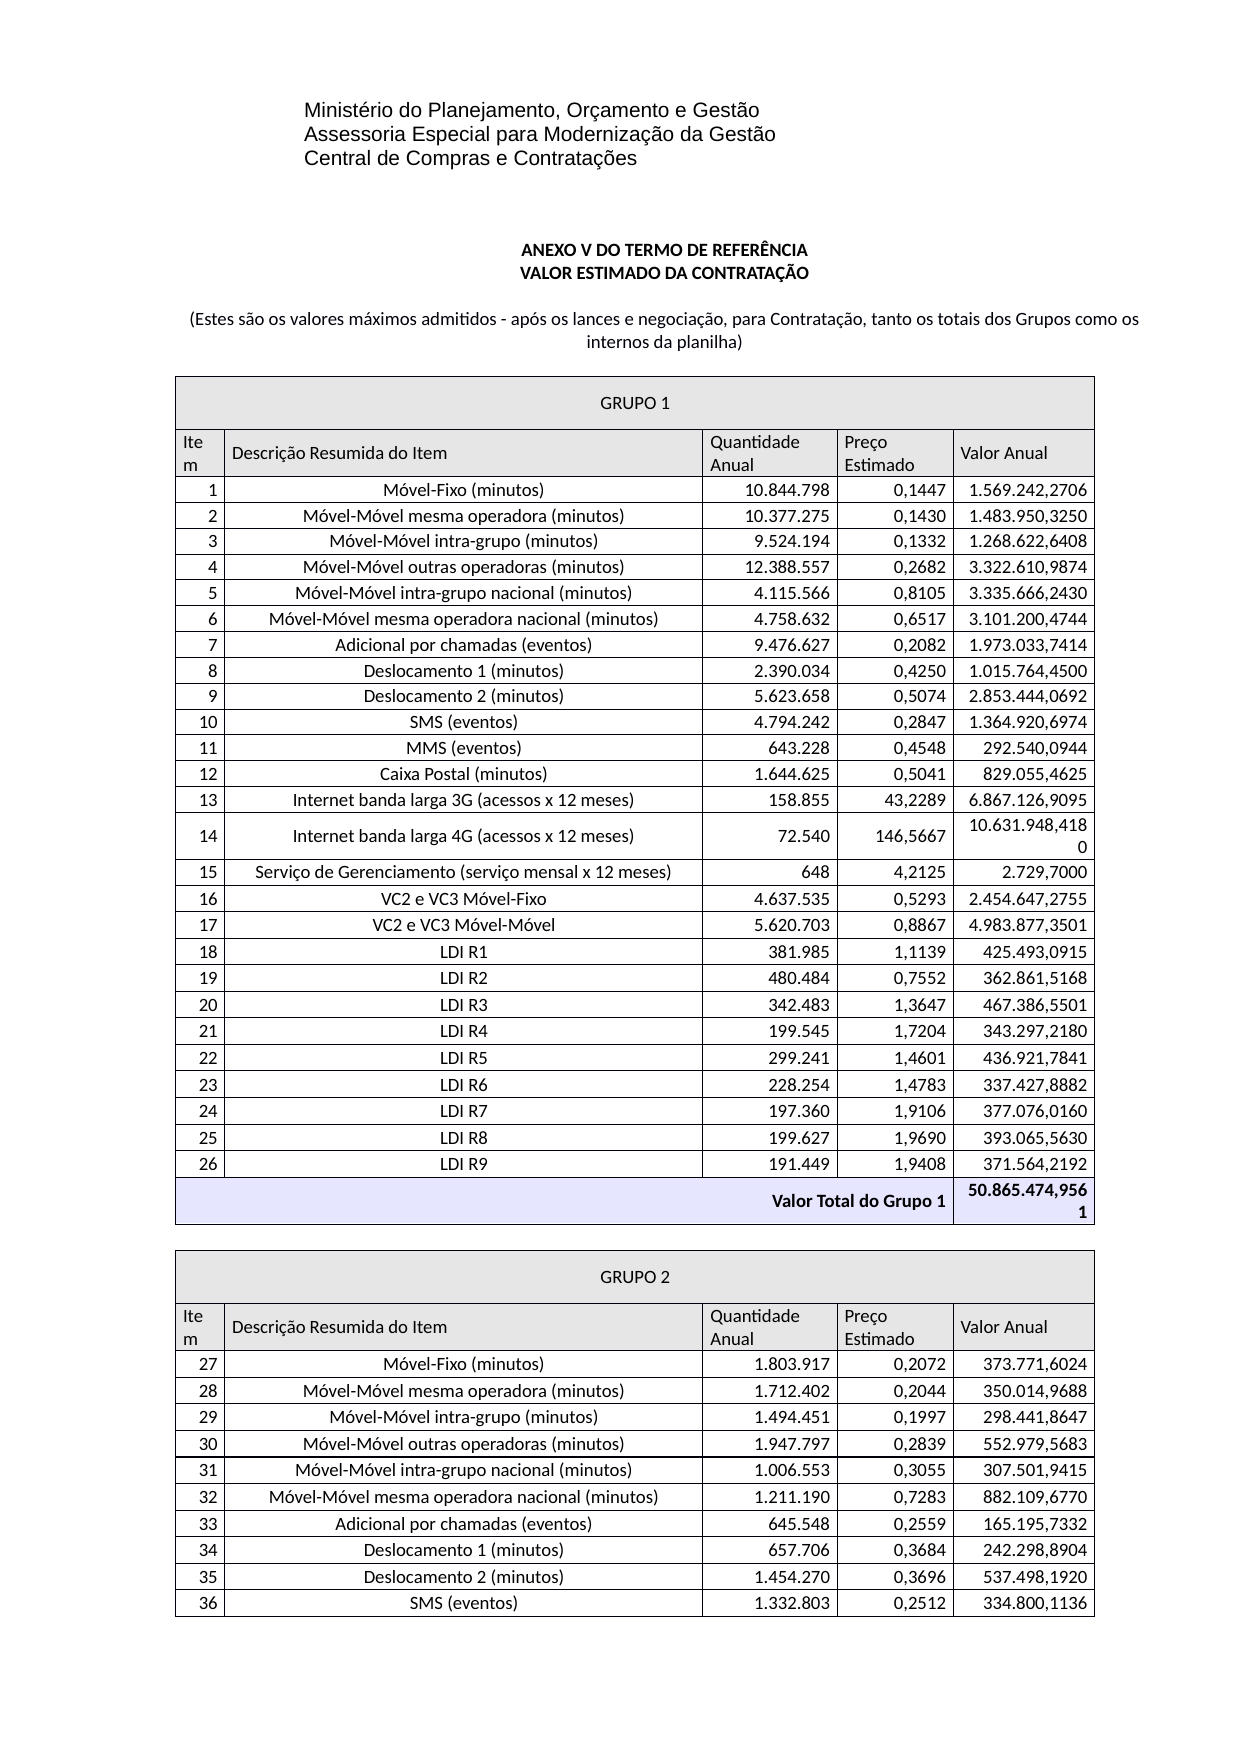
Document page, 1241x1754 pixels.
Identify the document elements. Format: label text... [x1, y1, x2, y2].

table_cell 3.335.666,2430 [954, 580, 1094, 605]
table_cell 9 [176, 684, 224, 708]
table_cell 9.476.627 [703, 632, 837, 657]
table_cell 343.297,2180 [954, 1018, 1094, 1044]
table_cell LDI R3 [225, 992, 702, 1017]
table_cell Internet banda larga 4G (acessos x 12 meses) [225, 813, 702, 859]
table_cell Móvel-Móvel mesma operadora nacional (minutos) [225, 1484, 702, 1509]
table_cell GRUPO 2 [176, 1251, 1094, 1303]
table_cell 242.298,8904 [954, 1537, 1094, 1563]
table_cell Item [176, 1304, 224, 1350]
table_cell 19 [176, 965, 224, 991]
table_cell 4.794.242 [703, 710, 837, 734]
table_cell 552.979,5683 [954, 1431, 1094, 1456]
table_cell 1,7204 [838, 1018, 953, 1044]
table_cell 537.498,1920 [954, 1564, 1094, 1589]
table_cell 1.947.797 [703, 1431, 837, 1456]
table_cell 4.115.566 [703, 580, 837, 605]
table_cell 158.855 [703, 787, 837, 812]
table_cell 342.483 [703, 992, 837, 1017]
table_cell 17 [176, 912, 224, 938]
table_cell 0,5293 [838, 886, 953, 911]
table_cell 1.644.625 [703, 761, 837, 786]
text ANEXO V DO TERMO DE REFERÊNCIA [177, 238, 1152, 261]
table_cell 10 [176, 710, 224, 734]
table_cell 10.377.275 [703, 503, 837, 528]
table_cell 657.706 [703, 1537, 837, 1563]
table_cell 1.712.402 [703, 1378, 837, 1403]
table_cell 0,2044 [838, 1378, 953, 1403]
table_cell 2.390.034 [703, 658, 837, 683]
table_cell Móvel-Móvel mesma operadora nacional (minutos) [225, 606, 702, 631]
table_cell Móvel-Móvel outras operadoras (minutos) [225, 555, 702, 579]
table_cell Móvel-Móvel intra-grupo (minutos) [225, 1404, 702, 1430]
table_cell 0,8867 [838, 912, 953, 938]
table_cell 299.241 [703, 1045, 837, 1070]
table_cell 1.015.764,4500 [954, 658, 1094, 683]
table_cell 1,3647 [838, 992, 953, 1017]
table_cell SMS (eventos) [225, 1590, 702, 1616]
table_cell Valor Anual [954, 1304, 1094, 1350]
table_cell 0,2682 [838, 555, 953, 579]
table_cell 1.332.803 [703, 1590, 837, 1616]
table_cell 35 [176, 1564, 224, 1589]
table_cell 0,6517 [838, 606, 953, 631]
table_cell Móvel-Móvel intra-grupo nacional (minutos) [225, 1458, 702, 1483]
table_cell 2.853.444,0692 [954, 684, 1094, 708]
table_cell Internet banda larga 3G (acessos x 12 meses) [225, 787, 702, 812]
table_cell 1.569.242,2706 [954, 477, 1094, 502]
table_cell 4.637.535 [703, 886, 837, 911]
table_cell 0,1997 [838, 1404, 953, 1430]
table_cell 4 [176, 555, 224, 579]
table_cell 10.631.948,4180 [954, 813, 1094, 859]
table_header GRUPO 1 [176, 377, 1094, 429]
table_cell 645.548 [703, 1511, 837, 1536]
table_cell Quantidade Anual [703, 1304, 837, 1350]
table_cell 29 [176, 1404, 224, 1430]
table_cell 0,3684 [838, 1537, 953, 1563]
table_cell Deslocamento 1 (minutos) [225, 658, 702, 683]
table_cell 28 [176, 1378, 224, 1403]
table_cell 0,2847 [838, 710, 953, 734]
table_cell 12 [176, 761, 224, 786]
table_cell 165.195,7332 [954, 1511, 1094, 1536]
table_cell 1,1139 [838, 939, 953, 964]
table_cell 50.865.474,9561 [954, 1178, 1094, 1223]
table_cell Valor Total do Grupo 1 [176, 1178, 953, 1223]
table_cell 31 [176, 1458, 224, 1483]
table_cell Preço Estimado [838, 430, 953, 476]
table_cell 1.483.950,3250 [954, 503, 1094, 528]
table_cell 1.364.920,6974 [954, 710, 1094, 734]
table_cell 6.867.126,9095 [954, 787, 1094, 812]
table_cell 191.449 [703, 1151, 837, 1177]
table_cell 1,9408 [838, 1151, 953, 1177]
table_cell 5 [176, 580, 224, 605]
table_cell 1.803.917 [703, 1351, 837, 1377]
table_cell 0,3055 [838, 1458, 953, 1483]
table_cell 1.454.270 [703, 1564, 837, 1589]
table_cell VC2 e VC3 Móvel-Móvel [225, 912, 702, 938]
table_cell LDI R1 [225, 939, 702, 964]
table_cell Móvel-Móvel mesma operadora (minutos) [225, 1378, 702, 1403]
table_cell 373.771,6024 [954, 1351, 1094, 1377]
table_cell 3.101.200,4744 [954, 606, 1094, 631]
table_cell 4.758.632 [703, 606, 837, 631]
table_cell 146,5667 [838, 813, 953, 859]
table_cell 2 [176, 503, 224, 528]
table_cell Móvel-Móvel mesma operadora (minutos) [225, 503, 702, 528]
table_cell 0,8105 [838, 580, 953, 605]
text (Estes são os valores máximos admitidos - após os lances e negociação, para Contratação, tanto os totais dos Grupos como os internos da planilha) [177, 307, 1152, 353]
table_cell 15 [176, 860, 224, 884]
table_cell 7 [176, 632, 224, 657]
table_cell 1.973.033,7414 [954, 632, 1094, 657]
table_cell 197.360 [703, 1098, 837, 1123]
table_cell [953, 1225, 1094, 1250]
table_cell 480.484 [703, 965, 837, 991]
table_cell LDI R9 [225, 1151, 702, 1177]
table_cell 34 [176, 1537, 224, 1563]
table_cell VC2 e VC3 Móvel-Fixo [225, 886, 702, 911]
table_cell LDI R7 [225, 1098, 702, 1123]
table_cell Serviço de Gerenciamento (serviço mensal x 12 meses) [225, 860, 702, 884]
table_cell 6 [176, 606, 224, 631]
table_cell Deslocamento 2 (minutos) [225, 1564, 702, 1589]
table_cell 228.254 [703, 1071, 837, 1097]
table_cell Móvel-Móvel intra-grupo (minutos) [225, 529, 702, 553]
table_cell 0,2072 [838, 1351, 953, 1377]
table_cell 0,2559 [838, 1511, 953, 1536]
table_cell 0,5074 [838, 684, 953, 708]
table_cell 12.388.557 [703, 555, 837, 579]
table_cell 21 [176, 1018, 224, 1044]
table_cell 13 [176, 787, 224, 812]
table_cell [703, 1225, 837, 1250]
table_cell Móvel-Fixo (minutos) [225, 477, 702, 502]
table_cell [225, 1225, 703, 1250]
table_cell Móvel-Móvel intra-grupo nacional (minutos) [225, 580, 702, 605]
table_cell 829.055,4625 [954, 761, 1094, 786]
table_cell 0,2839 [838, 1431, 953, 1456]
table_cell [837, 1225, 953, 1250]
table_cell 26 [176, 1151, 224, 1177]
table_cell Descrição Resumida do Item [225, 1304, 702, 1350]
table_cell Adicional por chamadas (eventos) [225, 632, 702, 657]
table_cell 0,2512 [838, 1590, 953, 1616]
table_cell 1,9690 [838, 1125, 953, 1150]
table_cell 22 [176, 1045, 224, 1070]
table_cell 393.065,5630 [954, 1125, 1094, 1150]
table_cell 381.985 [703, 939, 837, 964]
table_cell 30 [176, 1431, 224, 1456]
table_cell 0,1447 [838, 477, 953, 502]
table_cell [176, 1225, 224, 1250]
table_cell 20 [176, 992, 224, 1017]
table_cell Item [176, 430, 224, 476]
table_cell 3 [176, 529, 224, 553]
table_cell 334.800,1136 [954, 1590, 1094, 1616]
table_cell 2.729,7000 [954, 860, 1094, 884]
table_cell 0,1332 [838, 529, 953, 553]
table_cell 1,4783 [838, 1071, 953, 1097]
table_cell 23 [176, 1071, 224, 1097]
table_cell 5.623.658 [703, 684, 837, 708]
table_cell 199.545 [703, 1018, 837, 1044]
table_cell 337.427,8882 [954, 1071, 1094, 1097]
table_cell 436.921,7841 [954, 1045, 1094, 1070]
table_cell 0,5041 [838, 761, 953, 786]
table_cell Valor Anual [954, 430, 1094, 476]
table_cell 292.540,0944 [954, 735, 1094, 760]
table_cell 0,1430 [838, 503, 953, 528]
table_cell 307.501,9415 [954, 1458, 1094, 1483]
table_cell 0,3696 [838, 1564, 953, 1589]
table_cell Móvel-Móvel outras operadoras (minutos) [225, 1431, 702, 1456]
table_cell 371.564,2192 [954, 1151, 1094, 1177]
table_cell LDI R2 [225, 965, 702, 991]
table_cell 1.494.451 [703, 1404, 837, 1430]
table_cell 0,7552 [838, 965, 953, 991]
table_cell 43,2289 [838, 787, 953, 812]
table_cell 1.211.190 [703, 1484, 837, 1509]
table_cell Deslocamento 1 (minutos) [225, 1537, 702, 1563]
table_cell Caixa Postal (minutos) [225, 761, 702, 786]
text VALOR ESTIMADO DA CONTRATAÇÃO [177, 261, 1152, 284]
table_cell 11 [176, 735, 224, 760]
table_cell 350.014,9688 [954, 1378, 1094, 1403]
table_cell 362.861,5168 [954, 965, 1094, 991]
table_cell 882.109,6770 [954, 1484, 1094, 1509]
table_cell 25 [176, 1125, 224, 1150]
table_cell 199.627 [703, 1125, 837, 1150]
table_cell 0,7283 [838, 1484, 953, 1509]
table_cell 0,4250 [838, 658, 953, 683]
table_cell 33 [176, 1511, 224, 1536]
table_cell MMS (eventos) [225, 735, 702, 760]
table_cell 643.228 [703, 735, 837, 760]
table_cell 18 [176, 939, 224, 964]
table_cell LDI R8 [225, 1125, 702, 1150]
table_cell SMS (eventos) [225, 710, 702, 734]
table_cell Quantidade Anual [703, 430, 837, 476]
table_cell 0,2082 [838, 632, 953, 657]
table_cell 16 [176, 886, 224, 911]
table_cell 36 [176, 1590, 224, 1616]
table_cell 32 [176, 1484, 224, 1509]
table_cell 2.454.647,2755 [954, 886, 1094, 911]
table_cell Móvel-Fixo (minutos) [225, 1351, 702, 1377]
table_cell 1,4601 [838, 1045, 953, 1070]
table_cell 4,2125 [838, 860, 953, 884]
table_cell 1.006.553 [703, 1458, 837, 1483]
table_cell 4.983.877,3501 [954, 912, 1094, 938]
table_cell 425.493,0915 [954, 939, 1094, 964]
table_cell 0,4548 [838, 735, 953, 760]
table_cell 5.620.703 [703, 912, 837, 938]
table_cell 467.386,5501 [954, 992, 1094, 1017]
table_cell 8 [176, 658, 224, 683]
table_cell 10.844.798 [703, 477, 837, 502]
table_cell 3.322.610,9874 [954, 555, 1094, 579]
table_cell 14 [176, 813, 224, 859]
table_cell 24 [176, 1098, 224, 1123]
table_cell LDI R6 [225, 1071, 702, 1097]
table_cell 648 [703, 860, 837, 884]
table_cell Adicional por chamadas (eventos) [225, 1511, 702, 1536]
table_cell 1,9106 [838, 1098, 953, 1123]
table_cell 27 [176, 1351, 224, 1377]
table_cell LDI R5 [225, 1045, 702, 1070]
table_cell 9.524.194 [703, 529, 837, 553]
table_cell Deslocamento 2 (minutos) [225, 684, 702, 708]
table_cell Descrição Resumida do Item [225, 430, 702, 476]
table_cell 1.268.622,6408 [954, 529, 1094, 553]
table_cell LDI R4 [225, 1018, 702, 1044]
table_cell 298.441,8647 [954, 1404, 1094, 1430]
table_cell Preço Estimado [838, 1304, 953, 1350]
table_cell 72.540 [703, 813, 837, 859]
table_cell 377.076,0160 [954, 1098, 1094, 1123]
table_cell 1 [176, 477, 224, 502]
